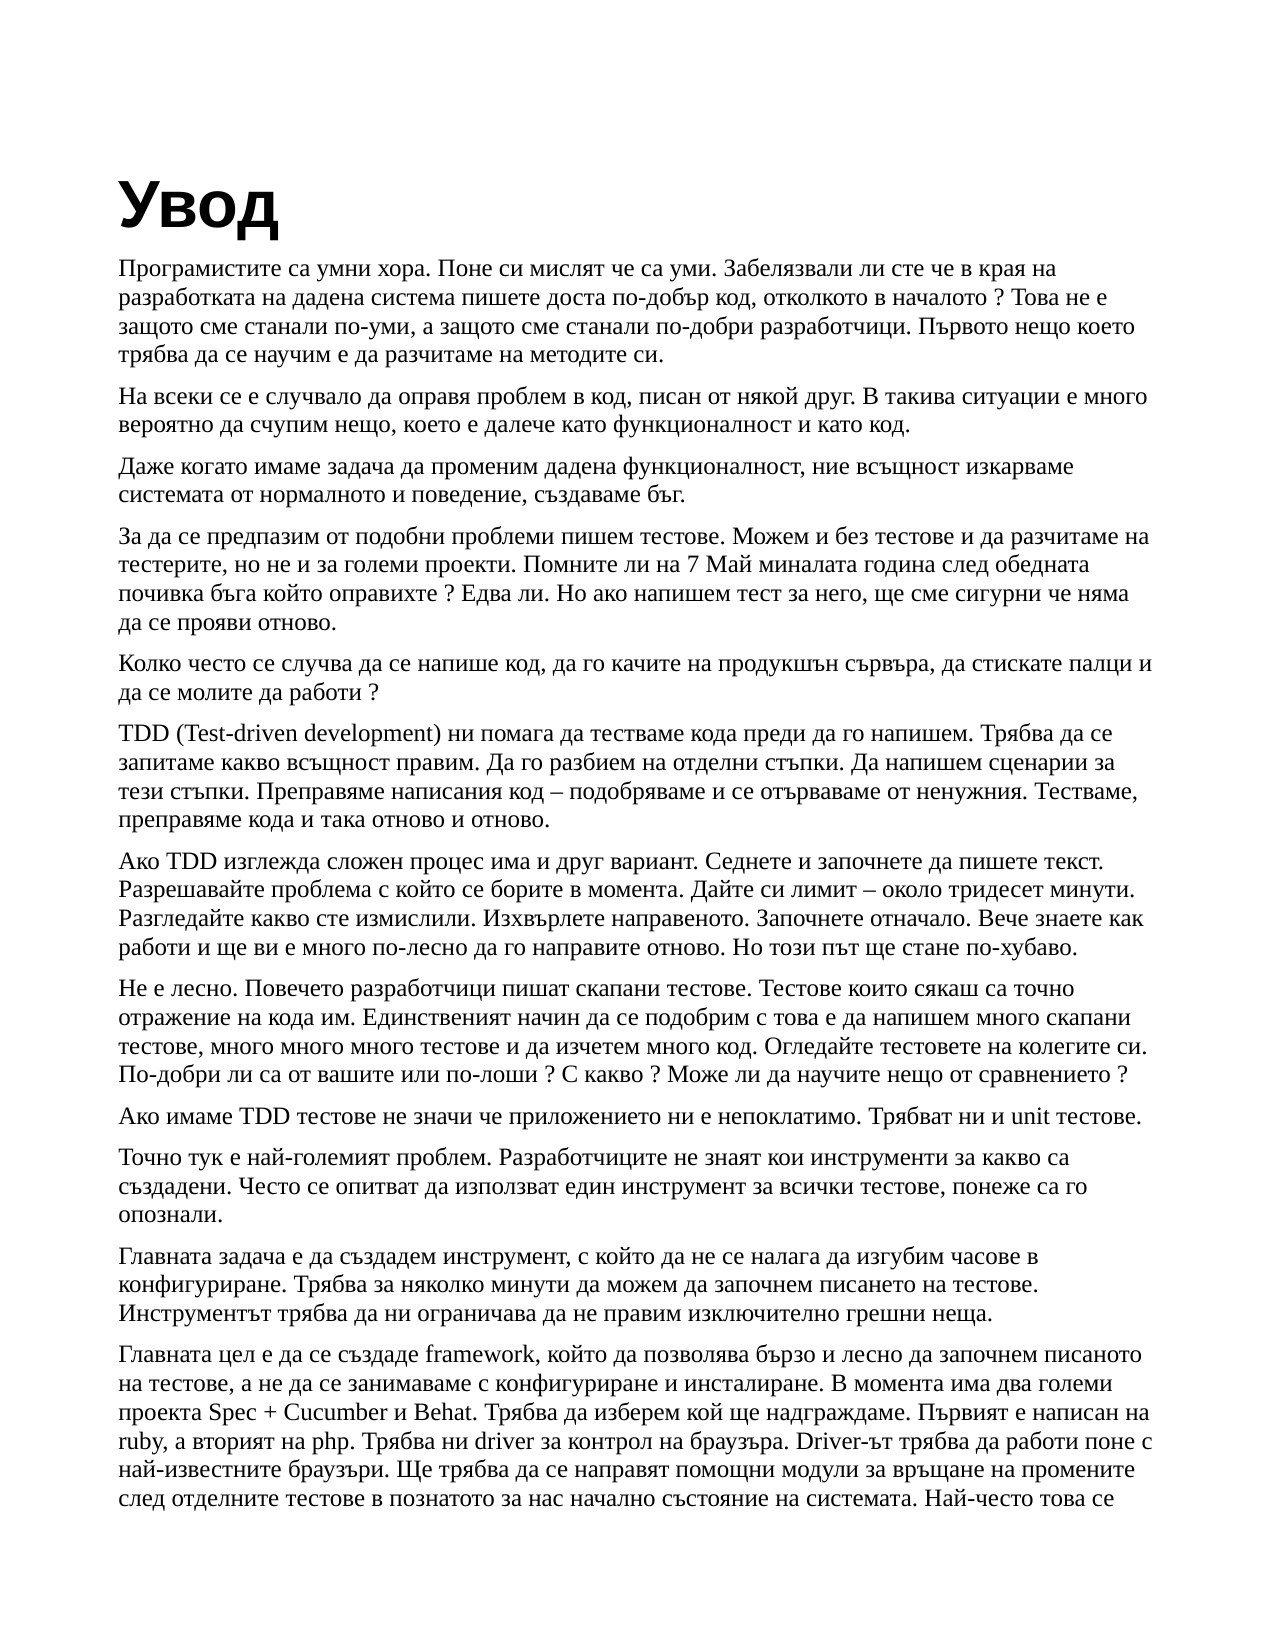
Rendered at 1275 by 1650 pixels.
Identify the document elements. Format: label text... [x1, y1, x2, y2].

text Точно тук е най-големият проблем. Разработчиците не знаят кои инструменти за какво са създадени. Често се опитват да използват един инструмент за всички тестове, понеже са го опознали. [118, 1142, 1157, 1228]
text TDD (Test-driven development) ни помага да тестваме кода преди да го напишем. Трябва да се запитаме какво всъщност правим. Да го разбием на отделни стъпки. Да напишем сценарии за тези стъпки. Преправяме написания код – подобряваме и се отърваваме от ненужния. Тестваме, преправяме кода и така отново и отново. [118, 718, 1157, 833]
text Главната задача е да създадем инструмент, с който да не се налага да изгубим часове в конфигуриране. Трябва за няколко минути да можем да започнем писането на тестове. Инструментът трябва да ни ограничава да не правим изключително грешни неща. [118, 1241, 1157, 1327]
text Ако имаме TDD тестове не значи че приложението ни е непоклатимо. Трябват ни и unit тестове. [118, 1101, 1157, 1129]
text Колко често се случва да се напише код, да го качите на продукшън сървъра, да стискате палци и да се молите да работи ? [118, 648, 1157, 706]
text Не е лесно. Повечето разработчици пишат скапани тестове. Тестове които сякаш са точно отражение на кода им. Единственият начин да се подобрим с това е да напишем много скапани тестове, много много много тестове и да изчетем много код. Огледайте тестовете на колегите си. По-добри ли са от вашите или по-лоши ? С какво ? Може ли да научите нещо от сравнението ? [118, 973, 1157, 1088]
text Главната цел е да се създаде framework, който да позволява бързо и лесно да започнем писаното на тестове, а не да се занимаваме с конфигуриране и инсталиране. В момента има два големи проекта Spec + Cucumber и Behat. Трябва да изберем кой ще надграждаме. Първият е написан на ruby, а вторият на php. Трябва ни driver за контрол на браузъра. Driver-ът трябва да работи поне с най-известните браузъри. Ще трябва да се направят помощни модули за връщане на промените след отделните тестове в познатото за нас начално състояние на системата. Най-често това се [118, 1339, 1157, 1512]
text За да се предпазим от подобни проблеми пишем тестове. Можем и без тестове и да разчитаме на тестерите, но не и за големи проекти. Помните ли на 7 Май миналата година след обедната почивка бъга който оправихте ? Едва ли. Но ако напишем тест за него, ще сме сигурни че няма да се прояви отново. [118, 521, 1157, 636]
text Ако TDD изглежда сложен процес има и друг вариант. Седнете и започнете да пишете текст. Разрешавайте проблема с който се борите в момента. Дайте си лимит – около тридесет минути. Разгледайте какво сте измислили. Изхвърлете направеното. Започнете отначало. Вече знаете как работи и ще ви е много по-лесно да го направите отново. Но този път ще стане по-хубаво. [118, 846, 1157, 961]
text На всеки се е случвало да оправя проблем в код, писан от някой друг. В такива ситуации е много вероятно да счупим нещо, което е далече като функционалност и като код. [118, 381, 1157, 438]
text Програмистите са умни хора. Поне си мислят че са уми. Забелязвали ли сте че в края на разработката на дадена система пишете доста по-добър код, отколкото в началото ? Това не е защото сме станали по-уми, а защото сме станали по-добри разработчици. Първото нещо което трябва да се научим е да разчитаме на методите си. [118, 253, 1157, 368]
subtitle Увод [118, 164, 1157, 241]
text Даже когато имаме задача да променим дадена функционалност, ние всъщност изкарваме системата от нормалното и поведение, създаваме бъг. [118, 451, 1157, 508]
